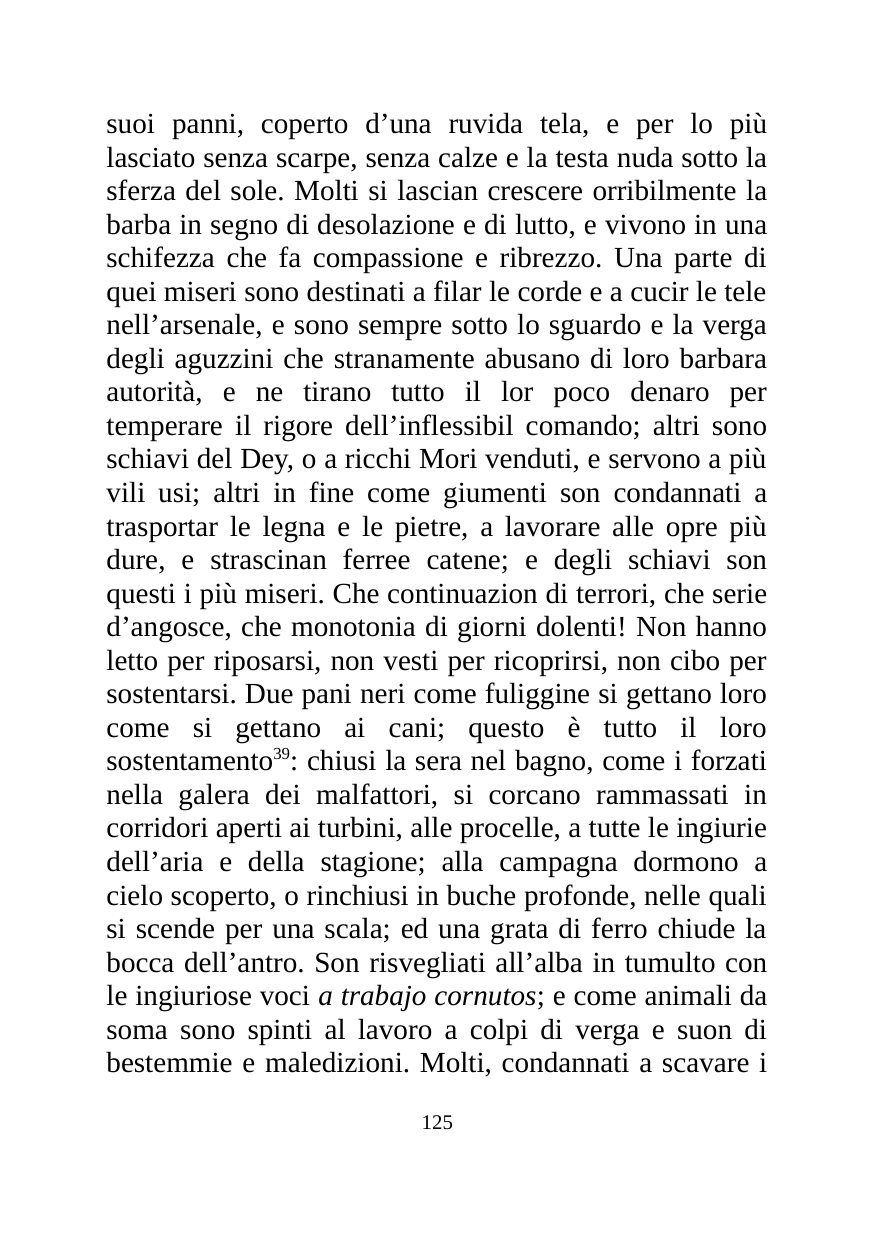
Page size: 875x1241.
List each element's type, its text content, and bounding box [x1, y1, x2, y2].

text suoi panni, coperto d’una ruvida tela, e per lo più lasciato senza scarpe, senza calze e la testa nuda sotto la sferza del sole. Molti si lascian crescere orribilmente la barba in segno di desolazione e di lutto, e vivono in una schifezza che fa compassione e ribrezzo. Una parte di quei miseri sono destinati a filar le corde e a cucir le tele nell’arsenale, e sono sempre sotto lo sguardo e la verga degli aguzzini che stranamente abusano di loro barbara autorità, e ne tirano tutto il lor poco denaro per temperare il rigore dell’inflessibil comando; altri sono schiavi del Dey, o a ricchi Mori venduti, e servono a più vili usi; altri in fine come giumenti son condannati a trasportar le legna e le pietre, a lavorare alle opre più dure, e strascinan ferree catene; e degli schiavi son questi i più miseri. Che continuazion di terrori, che serie d’angosce, che monotonia di giorni dolenti! Non hanno letto per riposarsi, non vesti per ricoprirsi, non cibo per sostentarsi. Due pani neri come fuliggine si gettano loro come si gettano ai cani; questo è tutto il loro sostentamento: chiusi la sera nel bagno, come i forzati nella galera dei malfattori, si corcano rammassati in corridori aperti ai turbini, alle procelle, a tutte le ingiurie dell’aria e della stagione; alla campagna dormono a cielo scoperto, o rinchiusi in buche profonde, nelle quali si scende per una scala; ed una grata di ferro chiude la bocca dell’antro. Son risvegliati all’alba in tumulto con le ingiuriose voci a trabajo cornutos; e come animali da soma sono spinti al lavoro a colpi di verga e suon di bestemmie e maledizioni. Molti, condannati a scavare i [106, 106, 768, 1079]
